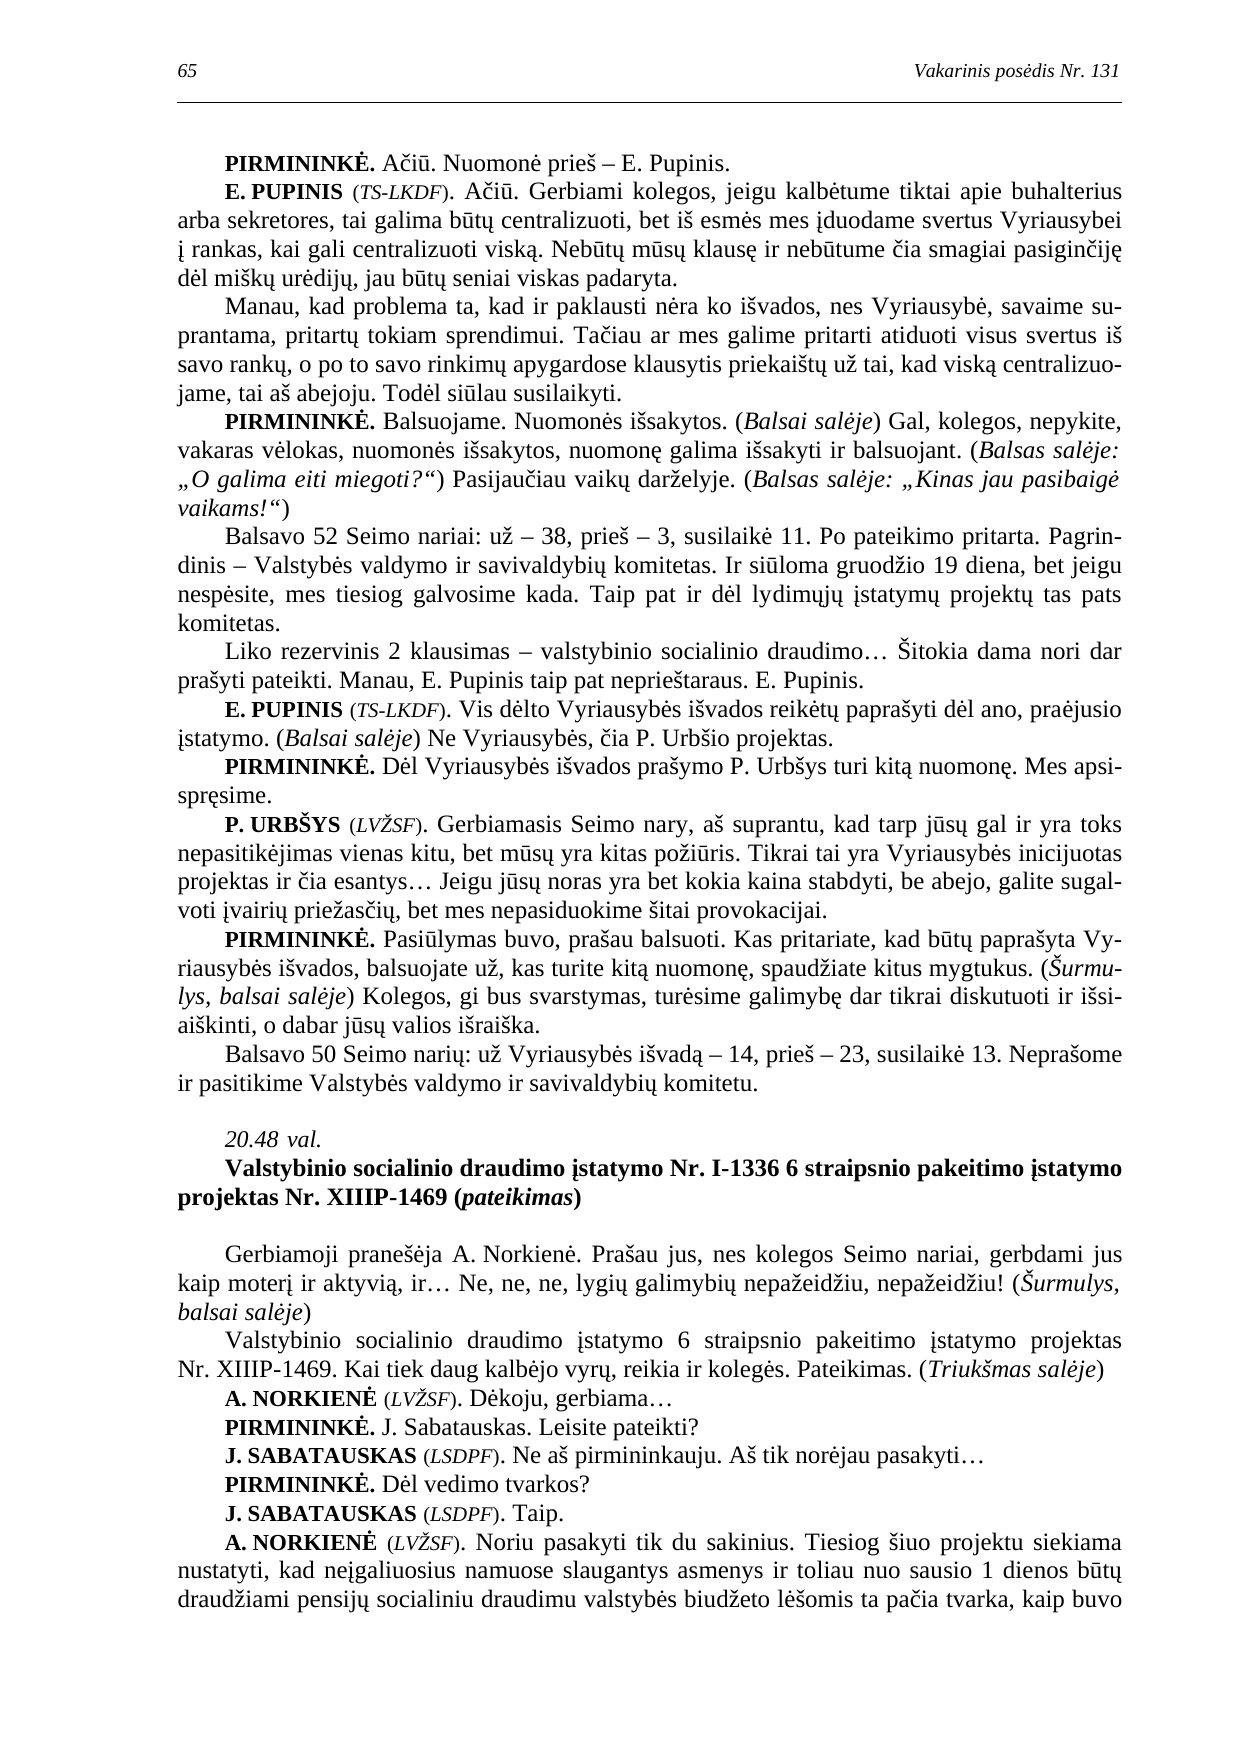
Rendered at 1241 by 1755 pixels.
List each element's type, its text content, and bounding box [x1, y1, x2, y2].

text PIRMININKĖ. Dėl ve­di­mo tvar­kos? [177, 1469, 1122, 1498]
text PIRMININKĖ. J. Sa­ba­taus­kas. Lei­si­te pa­teik­ti? [177, 1412, 1122, 1440]
text J. SABATAUSKAS (LSDPF). Ne aš pir­mi­nin­kau­ju. Aš tik no­rė­jau pa­sa­ky­ti… [177, 1440, 1122, 1469]
text Vals­ty­bi­nio so­cia­li­nio drau­di­mo įsta­ty­mo Nr. I-1336 6 straips­nio pa­kei­ti­mo įsta­ty­mo pro­jek­tas Nr. XIIIP-1469 (pa­tei­ki­mas) [177, 1153, 1122, 1210]
text J. SABATAUSKAS (LSDPF). Taip. [177, 1498, 1122, 1527]
text E. PUPINIS (TS-LKDF). Ačiū. Ger­bia­mi ko­le­gos, jei­gu kal­bė­tu­me tik­tai apie bu­hal­te­rius ar­ba sek­re­to­res, tai ga­li­ma bū­tų cen­tra­li­zuo­ti, bet iš es­mės mes įduo­da­me sver­tus Vy­riau­sy­bei į ran­kas, kai ga­li cen­tra­li­zuo­ti vis­ką. Ne­bū­tų mū­sų klau­sę ir ne­bū­tu­me čia sma­giai pa­si­gin­či­ję dėl miš­kų urė­di­jų, jau bū­tų se­niai vis­kas pa­da­ry­ta. [177, 176, 1122, 291]
text A. NORKIENĖ (LVŽSF). No­riu pa­sa­ky­ti tik du sa­ki­nius. Tie­siog šiuo pro­jek­tu sie­kia­ma nu­sta­ty­ti, kad ne­įga­liuo­sius na­muo­se slau­gan­tys as­me­nys ir to­liau nuo sau­sio 1 die­nos bū­tų drau­džia­mi pen­si­jų so­cia­li­niu drau­di­mu vals­ty­bės biu­dže­to lė­šo­mis ta pa­čia tvar­ka, kaip bu­vo [177, 1527, 1122, 1613]
text Ma­nau, kad pro­ble­ma ta, kad ir pa­klaus­ti nė­ra ko iš­va­dos, nes Vy­riau­sy­bė, sa­vai­me su­pran­ta­ma, pri­tar­tų to­kiam spren­di­mui. Ta­čiau ar mes ga­li­me pri­tar­ti ati­duo­ti vi­sus sver­tus iš sa­vo ran­kų, o po to sa­vo rin­ki­mų apy­gar­do­se klau­sy­tis prie­kaiš­tų už tai, kad vis­ką cen­tra­li­zuo­ja­me, tai aš abe­jo­ju. To­dėl siū­lau su­si­lai­ky­ti. [177, 291, 1122, 406]
text PIRMININKĖ. Dėl Vy­riau­sy­bės iš­va­dos pra­šy­mo P. Urb­šys tu­ri ki­tą nuo­mo­nę. Mes ap­si­sprę­si­me. [177, 751, 1122, 809]
text Li­ko re­zer­vi­nis 2 klau­si­mas – vals­ty­bi­nio so­cia­li­nio drau­di­mo… Ši­to­kia da­ma no­ri dar pra­šy­ti pa­teik­ti. Ma­nau, E. Pu­pi­nis taip pat ne­pri­eš­ta­raus. E. Pu­pi­nis. [177, 636, 1122, 694]
text Vals­ty­bi­nio so­cia­li­nio drau­di­mo įsta­ty­mo 6 straips­nio pa­kei­ti­mo įsta­ty­mo pro­jek­tas Nr. XIIIP-1469. Kai tiek daug kal­bė­jo vy­rų, rei­kia ir ko­le­gės. Pa­tei­ki­mas. (Triukš­mas sa­lė­je) [177, 1325, 1122, 1383]
text E. PUPINIS (TS-LKDF). Vis dėl­to Vy­riau­sy­bės iš­va­dos rei­kė­tų pa­pra­šy­ti dėl ano, pra­ėju­sio įsta­ty­mo. (Bal­sai sa­lė­je) Ne Vy­riau­sy­bės, čia P. Urb­šio pro­jek­tas. [177, 694, 1122, 751]
text Ger­bia­mo­ji pra­ne­šė­ja A. Nor­kie­nė. Pra­šau jus, nes ko­le­gos Sei­mo na­riai, gerb­da­mi jus kaip mo­te­rį ir ak­ty­vią, ir… Ne, ne, ne, ly­gių ga­li­my­bių ne­pa­žei­džiu, ne­pa­žei­džiu! (Šur­mu­lys, bal­sai sa­lė­je) [177, 1239, 1122, 1325]
text PIRMININKĖ. Pa­siū­ly­mas bu­vo, pra­šau bal­suo­ti. Kas pri­ta­ria­te, kad bū­tų pa­pra­šy­ta Vy­riau­sy­bės iš­va­dos, bal­suo­ja­te už, kas tu­ri­te ki­tą nuo­mo­nę, spau­džia­te ki­tus myg­tu­kus. (Šur­mu­lys, bal­sai sa­lė­je) Ko­le­gos, gi bus svars­ty­mas, tu­rė­si­me ga­li­my­bę dar tik­rai dis­ku­tuo­ti ir iš­si­aiš­kin­ti, o da­bar jū­sų va­lios iš­raiš­ka. [177, 924, 1122, 1039]
text Bal­sa­vo 50 Sei­mo na­rių: už Vy­riau­sy­bės iš­va­dą – 14, prieš – 23, su­si­lai­kė 13. Ne­pra­šo­me ir pa­si­ti­ki­me Vals­ty­bės val­dy­mo ir sa­vi­val­dy­bių ko­mi­te­tu. [177, 1039, 1122, 1096]
text 20.48 val. [224, 1125, 1122, 1153]
text Bal­sa­vo 52 Sei­mo na­riai: už – 38, prieš – 3, su­si­lai­kė 11. Po pa­tei­ki­mo pri­tar­ta. Pa­grin­dinis – Vals­ty­bės val­dy­mo ir sa­vi­val­dy­bių ko­mi­te­tas. Ir siū­lo­ma gruo­džio 19 die­na, bet jei­gu ne­spė­si­te, mes tie­siog gal­vo­si­me ka­da. Taip pat ir dėl ly­di­mų­jų įsta­ty­mų pro­jek­tų tas pats komi­te­tas. [177, 521, 1122, 636]
text A. NORKIENĖ (LVŽSF). Dė­ko­ju, ger­bia­ma… [177, 1383, 1122, 1412]
text P. URBŠYS (LVŽSF). Ger­bia­ma­sis Sei­mo na­ry, aš su­pran­tu, kad tarp jū­sų gal ir yra toks ne­pa­si­ti­kė­ji­mas vie­nas ki­tu, bet mū­sų yra ki­tas po­žiū­ris. Tik­rai tai yra Vy­riau­sy­bės ini­ci­juo­tas pro­jek­tas ir čia esan­tys… Jei­gu jū­sų no­ras yra bet ko­kia kai­na stab­dy­ti, be abe­jo, ga­li­te su­gal­vo­ti įvai­rių prie­žas­čių, bet mes ne­pa­si­duo­ki­me ši­tai pro­vo­ka­ci­jai. [177, 809, 1122, 924]
text PIRMININKĖ. Ačiū. Nuo­mo­nė prieš – E. Pu­pi­nis. [177, 148, 1122, 176]
text PIRMININKĖ. Bal­suo­ja­me. Nuo­mo­nės iš­sa­ky­tos. (Bal­sai sa­lė­je) Gal, ko­le­gos, ne­py­ki­te, va­ka­ras vė­lo­kas, nuo­mo­nės iš­sa­ky­tos, nuo­mo­nę ga­li­ma iš­sa­ky­ti ir bal­suo­jant. (Bal­sas sa­lė­je: „O ga­li­ma ei­ti mie­go­ti?“) Pa­si­jau­čiau vai­kų dar­že­ly­je. (Bal­sas sa­lė­je: „Ki­nas jau pa­si­bai­gė vai­kams!“) [177, 406, 1122, 521]
